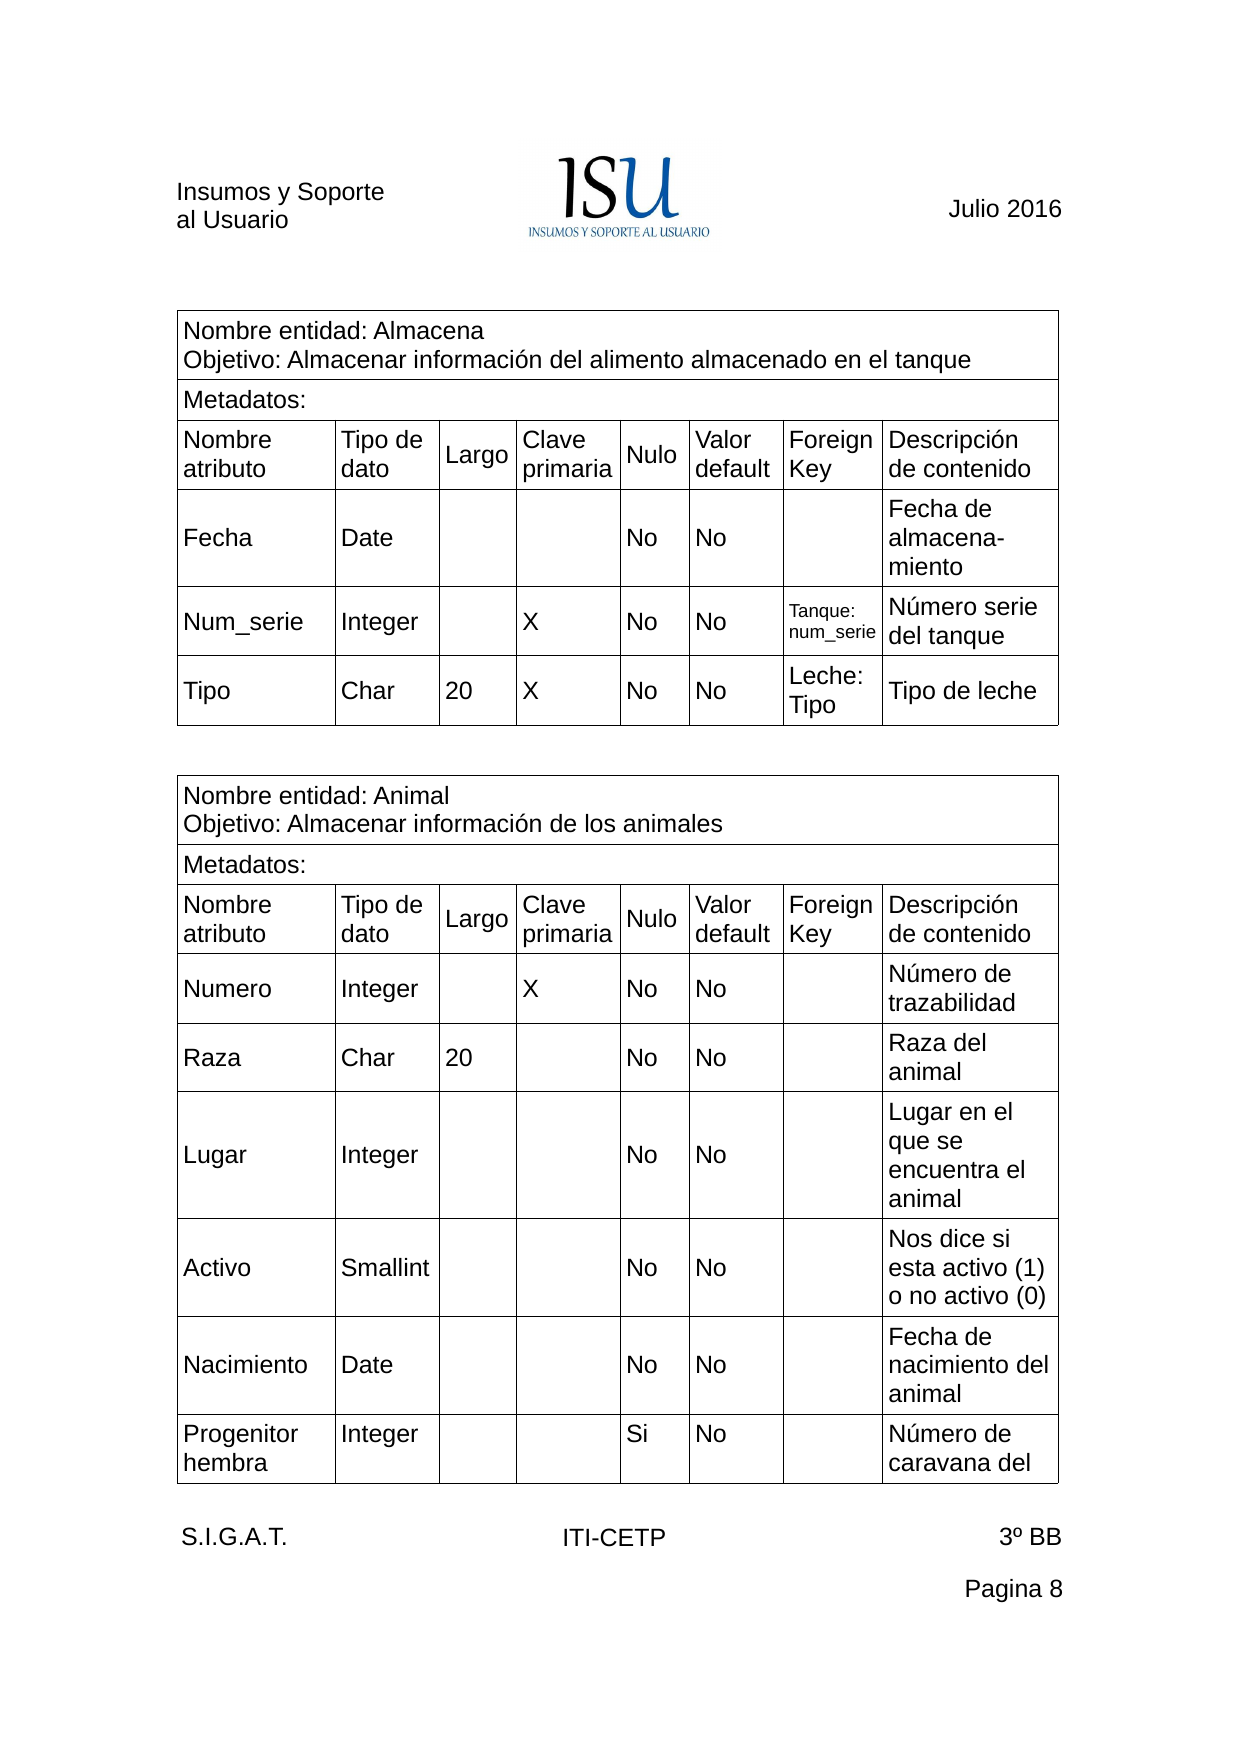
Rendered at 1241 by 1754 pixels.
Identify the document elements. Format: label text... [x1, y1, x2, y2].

table_cell 20 [440, 1024, 516, 1091]
table_cell No [690, 587, 783, 655]
table_cell X [517, 587, 620, 655]
table_header Nombre entidad: Animal Objetivo: Almacenar información de los animales [178, 776, 1058, 844]
table_cell Fecha de nacimiento del animal [883, 1317, 1058, 1414]
table_cell Raza del animal [883, 1024, 1058, 1091]
table_cell No [690, 954, 783, 1022]
table_cell Foreign Key [784, 885, 882, 953]
table_cell [517, 490, 620, 586]
table_cell Smallint [336, 1219, 439, 1316]
table_cell [440, 1219, 516, 1316]
table_cell Valor default [690, 421, 783, 488]
table_cell [440, 587, 516, 655]
table_cell Lugar [178, 1092, 335, 1218]
table_cell [517, 1317, 620, 1414]
table_cell Número de caravana del [883, 1415, 1058, 1483]
picture [517, 138, 723, 252]
table_cell [784, 1219, 882, 1316]
table_cell Largo [440, 421, 516, 488]
table_cell Integer [336, 587, 439, 655]
table_cell Fecha [178, 490, 335, 586]
table_cell [440, 490, 516, 586]
table_cell Clave primaria [517, 885, 620, 953]
table_cell [517, 1415, 620, 1483]
table_cell Tipo [178, 656, 335, 724]
table_cell No [621, 490, 689, 586]
table_cell X [517, 954, 620, 1022]
table_cell Numero [178, 954, 335, 1022]
table_cell [517, 1024, 620, 1091]
table_cell Foreign Key [784, 421, 882, 488]
table_cell No [690, 1415, 783, 1483]
table_cell Nulo [621, 885, 689, 953]
table_cell No [690, 490, 783, 586]
table_cell No [690, 656, 783, 724]
table_cell Tipo de leche [883, 656, 1058, 724]
table_cell Activo [178, 1219, 335, 1316]
table_cell Progenitor hembra [178, 1415, 335, 1483]
table_cell No [621, 954, 689, 1022]
table_cell Char [336, 1024, 439, 1091]
table_cell Raza [178, 1024, 335, 1091]
table_cell [784, 954, 882, 1022]
table_cell [440, 1092, 516, 1218]
table_cell Descripción de contenido [883, 885, 1058, 953]
table_cell Largo [440, 885, 516, 953]
table_cell Date [336, 490, 439, 586]
table_cell Clave primaria [517, 421, 620, 488]
table_cell [784, 490, 882, 586]
table_cell Integer [336, 1415, 439, 1483]
table_cell Número serie del tanque [883, 587, 1058, 655]
table_cell Metadatos: [178, 380, 1058, 419]
table_cell [440, 954, 516, 1022]
table_cell Nulo [621, 421, 689, 488]
table_cell Fecha de almacena- miento [883, 490, 1058, 586]
table_cell [784, 1317, 882, 1414]
table_cell 20 [440, 656, 516, 724]
table_cell No [621, 1024, 689, 1091]
table_cell Nos dice si esta activo (1) o no activo (0) [883, 1219, 1058, 1316]
table_cell [784, 1092, 882, 1218]
table_cell Integer [336, 954, 439, 1022]
table_cell Tanque: num_serie [784, 587, 882, 655]
table_cell No [690, 1024, 783, 1091]
table_cell No [621, 1092, 689, 1218]
table_header Nombre entidad: Almacena Objetivo: Almacenar información del alimento almacenado en el tanque [178, 311, 1058, 379]
table_cell Número de trazabilidad [883, 954, 1058, 1022]
table_cell [440, 1415, 516, 1483]
table_cell [517, 1092, 620, 1218]
table_cell Nacimiento [178, 1317, 335, 1414]
table_cell Lugar en el que se encuentra el animal [883, 1092, 1058, 1218]
table_cell Si [621, 1415, 689, 1483]
table_cell [517, 1219, 620, 1316]
table_cell Nombre atributo [178, 885, 335, 953]
table_cell No [621, 1317, 689, 1414]
table_cell Tipo de dato [336, 885, 439, 953]
table_cell No [690, 1092, 783, 1218]
table_cell Num_serie [178, 587, 335, 655]
table_cell Date [336, 1317, 439, 1414]
table_cell No [690, 1219, 783, 1316]
table_cell [440, 1317, 516, 1414]
table_cell No [621, 656, 689, 724]
table_cell X [517, 656, 620, 724]
table_cell No [621, 587, 689, 655]
table_cell Char [336, 656, 439, 724]
table_cell No [621, 1219, 689, 1316]
table_cell Descripción de contenido [883, 421, 1058, 488]
table_cell Nombre atributo [178, 421, 335, 488]
table_cell Metadatos: [178, 845, 1058, 884]
table_cell [784, 1415, 882, 1483]
table_cell Integer [336, 1092, 439, 1218]
table_cell Valor default [690, 885, 783, 953]
table_cell [784, 1024, 882, 1091]
table_cell Leche: Tipo [784, 656, 882, 724]
table_cell Tipo de dato [336, 421, 439, 488]
table_cell No [690, 1317, 783, 1414]
